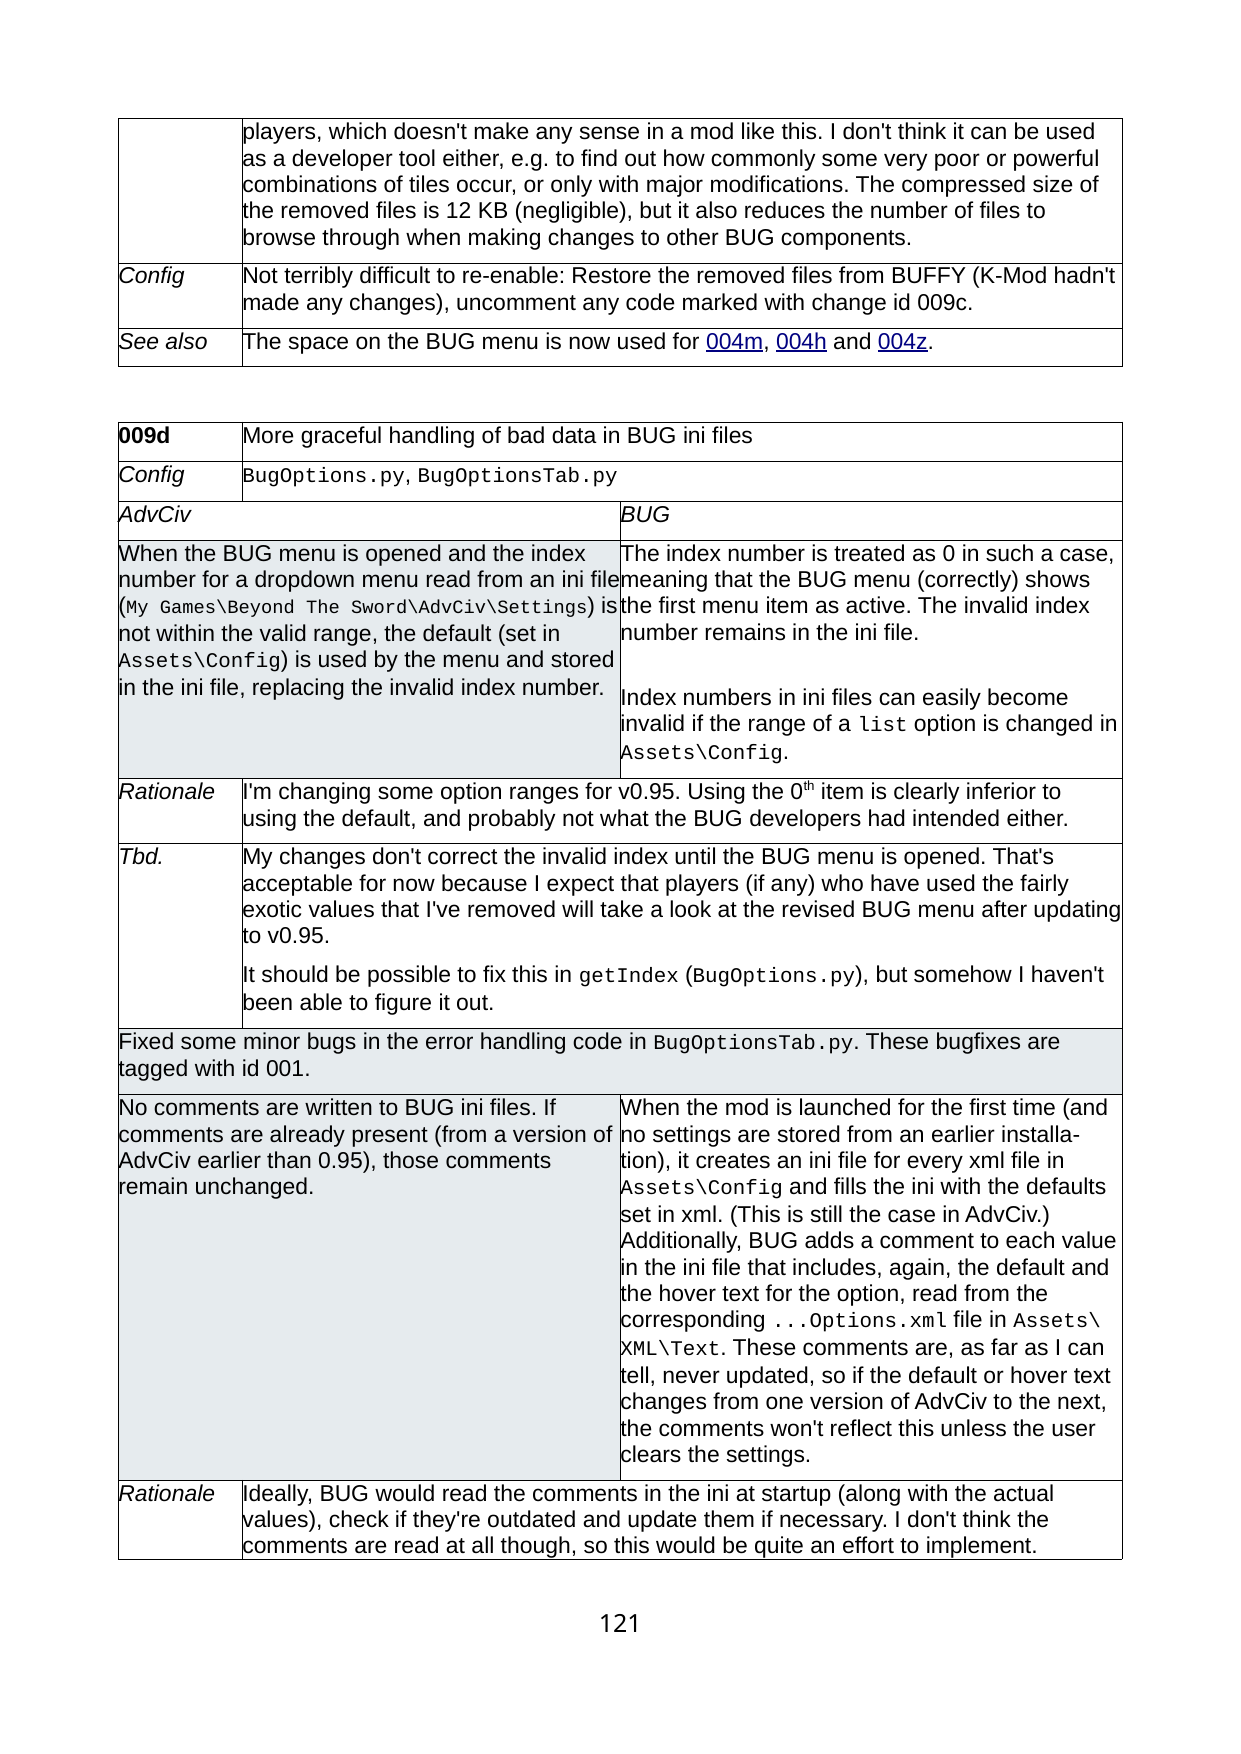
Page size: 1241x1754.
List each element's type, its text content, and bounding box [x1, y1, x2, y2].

table_cell Rationale [119, 1481, 242, 1559]
table_cell BUG [621, 502, 1122, 539]
table_cell Tbd. [119, 844, 242, 1028]
table_cell BugOptions.py, BugOptionsTab.py [243, 462, 1122, 501]
table_header 009d [119, 423, 242, 461]
table_cell Rationale [119, 779, 242, 843]
table_cell Not terribly difficult to re-enable: Restore the removed files from BUFFY (K-Mod hadn't made any changes), uncomment any code marked with change id 009c. [243, 264, 1122, 328]
table_cell No comments are written to BUG ini files. If comments are already present (from a version of AdvCiv earlier than 0.95), those comments remain unchanged. [119, 1095, 620, 1480]
table_cell The index number is treated as 0 in such a case, meaning that the BUG menu (correctly) shows the first menu item as active. The invalid index number remains in the ini file. Index numbers in ini files can easily become invalid if the range of a list option is changed in Assets\Config. [621, 541, 1122, 778]
table_cell See also [119, 329, 242, 366]
table_cell players, which doesn't make any sense in a mod like this. I don't think it can be used as a developer tool either, e.g. to find out how commonly some very poor or powerful combinations of tiles occur, or only with major modifications. The compressed size of the removed files is 12 KB (negligible), but it also reduces the number of files to browse through when making changes to other BUG components. [243, 119, 1122, 262]
table_cell I'm changing some option ranges for v0.95. Using the 0th item is clearly inferior to using the default, and probably not what the BUG developers had intended either. [243, 779, 1122, 843]
table_cell When the BUG menu is opened and the index number for a dropdown menu read from an ini file (My Games\Beyond The Sword\AdvCiv\Settings) is not within the valid range, the default (set in Assets\Config) is used by the menu and stored in the ini file, replacing the invalid index number. [119, 541, 620, 778]
table_cell My changes don't correct the invalid index until the BUG menu is opened. That's acceptable for now because I expect that players (if any) who have used the fairly exotic values that I've removed will take a look at the revised BUG menu after updating to v0.95. It should be possible to fix this in getIndex (BugOptions.py), but somehow I haven't been able to figure it out. [243, 844, 1122, 1028]
table_cell Config [119, 264, 242, 328]
table_cell Fixed some minor bugs in the error handling code in BugOptionsTab.py. These bugfixes are tagged with id 001. [119, 1029, 1122, 1094]
table_cell [119, 119, 242, 262]
table_cell When the mod is launched for the first time (and no settings are stored from an earlier installa­tion), it creates an ini file for every xml file in Assets\Config and fills the ini with the defaults set in xml. (This is still the case in AdvCiv.) Additionally, BUG adds a comment to each value in the ini file that includes, again, the default and the hover text for the option, read from the corresponding ...Options.xml file in Assets\XML\Text. These comments are, as far as I can tell, never updated, so if the default or hover text changes from one version of AdvCiv to the next, the comments won't reflect this unless the user clears the settings. [621, 1095, 1122, 1480]
table_cell Ideally, BUG would read the comments in the ini at startup (along with the actual values), check if they're outdated and update them if necessary. I don't think the comments are read at all though, so this would be quite an effort to implement. [243, 1481, 1122, 1559]
table_cell The space on the BUG menu is now used for 004m, 004h and 004z. [243, 329, 1122, 366]
table_header More graceful handling of bad data in BUG ini files [243, 423, 1122, 461]
table_cell Config [119, 462, 242, 501]
table_cell AdvCiv [119, 502, 620, 539]
